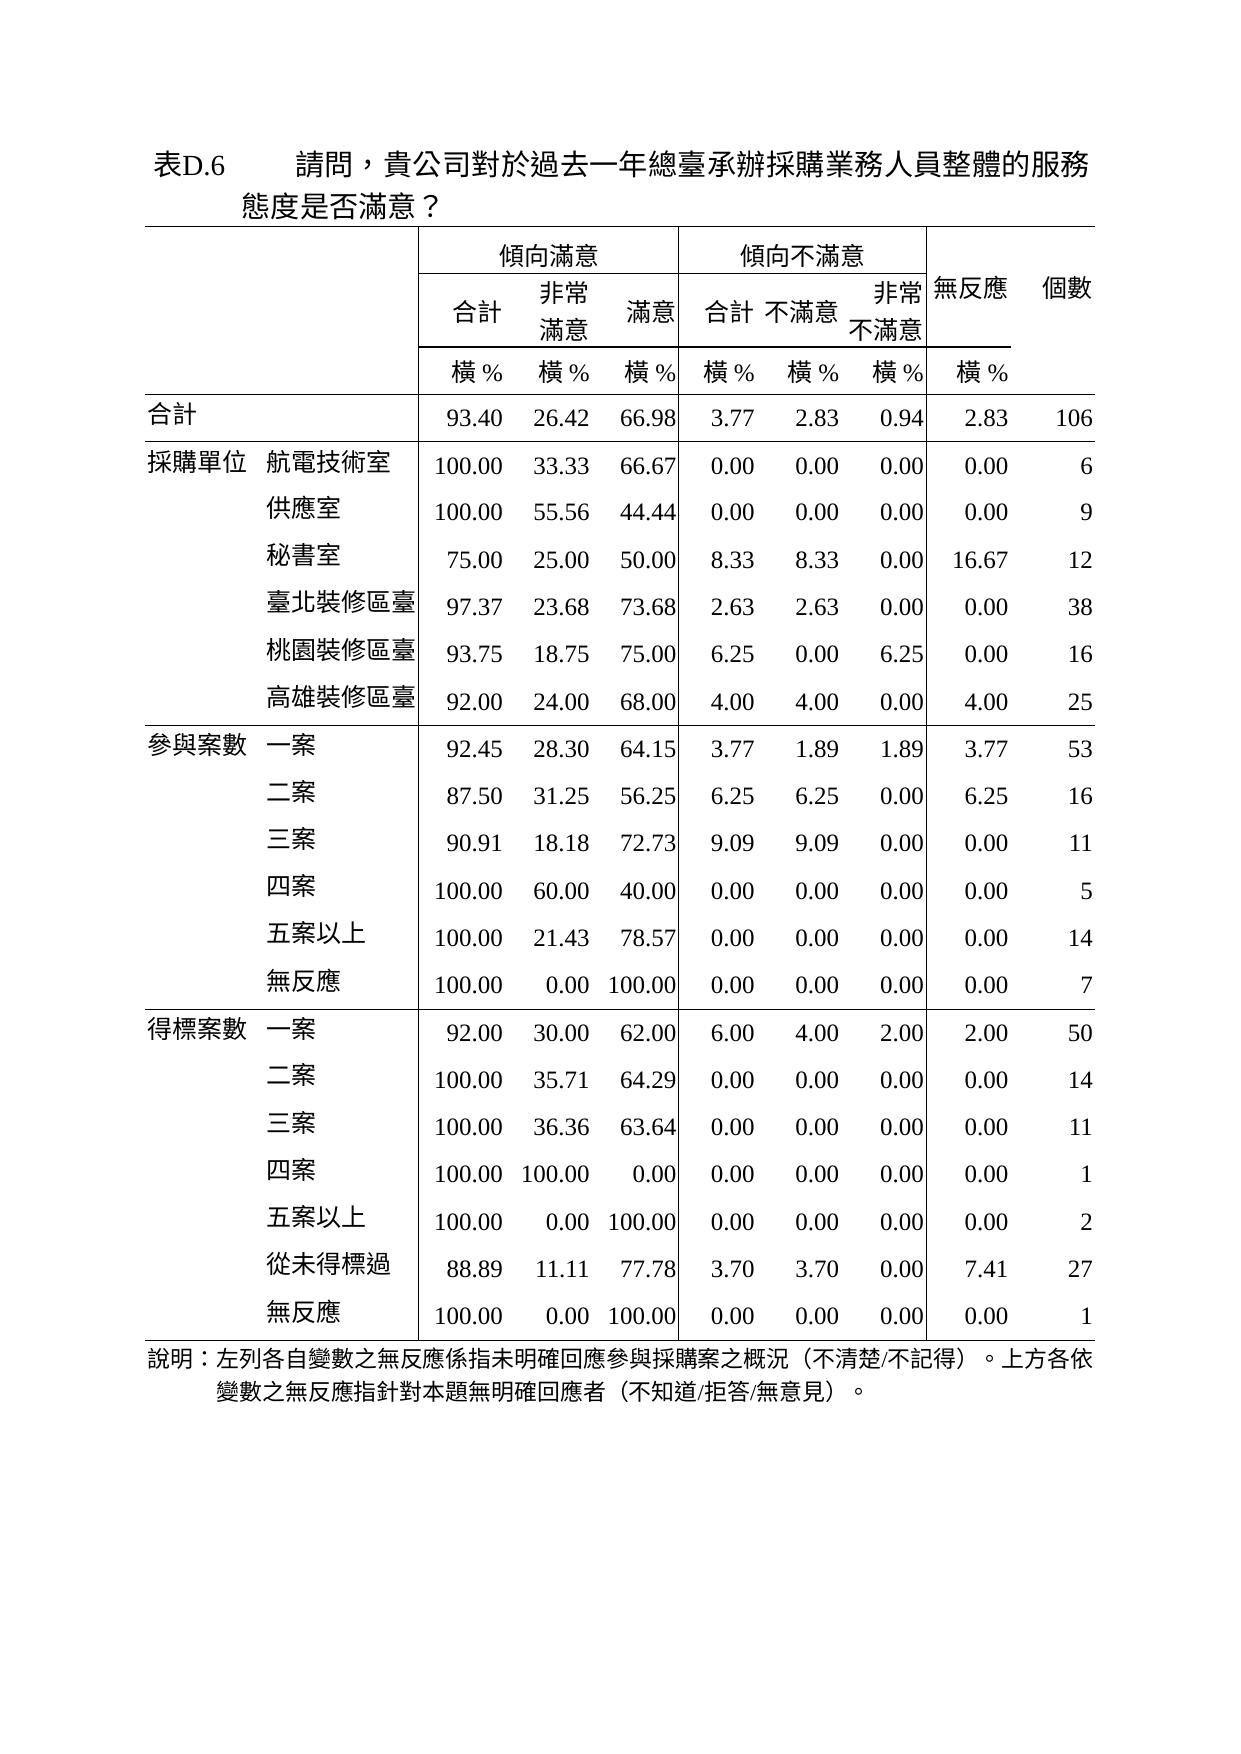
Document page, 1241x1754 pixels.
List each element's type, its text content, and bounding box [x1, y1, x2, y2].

table_cell 31.25 [506, 772, 592, 819]
table_cell 100.00 [592, 1292, 678, 1339]
table_cell 0.00 [592, 1150, 678, 1198]
table_cell 8.33 [757, 536, 842, 583]
table_cell 68.00 [592, 678, 678, 725]
table_cell 8.33 [679, 536, 757, 583]
table_cell 100.00 [592, 961, 678, 1008]
table_cell 橫 % [592, 348, 678, 394]
table_cell 92.45 [419, 726, 506, 772]
table_cell 100.00 [506, 1150, 592, 1198]
table_cell 滿意 [592, 274, 678, 346]
table_cell 87.50 [419, 772, 506, 819]
table_cell 橫 % [842, 348, 926, 394]
table_cell 1.89 [842, 726, 926, 772]
table_cell 0.00 [757, 442, 842, 488]
table_cell 53 [1011, 726, 1095, 772]
table_cell [145, 772, 263, 819]
table_cell 6.25 [927, 772, 1011, 819]
table_cell 2 [1011, 1198, 1095, 1245]
table_cell 106 [1011, 395, 1095, 441]
table_cell 0.00 [927, 867, 1011, 914]
table_cell 100.00 [419, 1056, 506, 1103]
table_cell 18.18 [506, 819, 592, 867]
table_cell 0.00 [679, 1198, 757, 1245]
table_cell 0.00 [679, 961, 757, 1008]
table_cell 14 [1011, 1056, 1095, 1103]
table_cell 0.00 [842, 819, 926, 867]
table_cell [145, 914, 263, 961]
table_cell 無反應 [263, 1292, 418, 1339]
table_cell 0.00 [757, 1292, 842, 1339]
table_cell 參與案數 [145, 726, 263, 772]
table_cell 30.00 [506, 1010, 592, 1056]
table_cell 0.00 [842, 1292, 926, 1339]
table_cell 62.00 [592, 1010, 678, 1056]
table_cell 0.00 [757, 488, 842, 536]
table_cell 0.00 [927, 1292, 1011, 1339]
table_cell 合計 [419, 274, 506, 346]
table_cell 93.40 [419, 395, 506, 441]
table_cell 0.00 [506, 1198, 592, 1245]
table_cell 桃園裝修區臺 [263, 630, 418, 677]
table_cell 2.83 [757, 395, 842, 441]
table_cell 7.41 [927, 1245, 1011, 1292]
table_cell 100.00 [419, 1292, 506, 1339]
table_cell 0.00 [842, 914, 926, 961]
table_cell 合計 [145, 395, 263, 441]
table_cell 0.00 [679, 1056, 757, 1103]
table_cell 3.77 [679, 726, 757, 772]
table_cell 0.00 [927, 1150, 1011, 1198]
table_cell 0.00 [506, 1292, 592, 1339]
table_cell 0.00 [842, 488, 926, 536]
table_cell 非常 滿意 [506, 274, 592, 346]
table_cell 72.73 [592, 819, 678, 867]
table_cell 36.36 [506, 1103, 592, 1150]
table_cell 44.44 [592, 488, 678, 536]
table_cell 五案以上 [263, 1198, 418, 1245]
table_cell 2.83 [927, 395, 1011, 441]
table_cell 0.00 [842, 1056, 926, 1103]
table_cell 73.68 [592, 583, 678, 630]
table_cell 14 [1011, 914, 1095, 961]
table_cell 9.09 [757, 819, 842, 867]
table_cell 四案 [263, 1150, 418, 1198]
table_cell 0.00 [679, 1103, 757, 1150]
table_cell 秘書室 [263, 536, 418, 583]
table_cell 3.77 [927, 726, 1011, 772]
table_header 傾向不滿意 [679, 227, 926, 273]
table_cell 0.00 [927, 442, 1011, 488]
table_cell 0.00 [927, 583, 1011, 630]
table_cell [145, 583, 263, 630]
table_cell 0.00 [679, 1150, 757, 1198]
table_cell 2.63 [679, 583, 757, 630]
table_cell 採購單位 [145, 442, 263, 488]
table_cell 100.00 [419, 867, 506, 914]
table_cell 橫 % [419, 348, 506, 394]
table_cell 100.00 [419, 914, 506, 961]
table_cell 0.00 [842, 1198, 926, 1245]
table_cell 0.00 [842, 583, 926, 630]
table_cell 100.00 [419, 488, 506, 536]
table_cell 橫 % [679, 348, 757, 394]
table_cell 50.00 [592, 536, 678, 583]
table_cell 一案 [263, 726, 418, 772]
table_cell 0.00 [679, 488, 757, 536]
table_cell 1 [1011, 1292, 1095, 1339]
table_cell [145, 1103, 263, 1150]
table_cell 64.15 [592, 726, 678, 772]
table_cell 18.75 [506, 630, 592, 677]
table_cell 0.00 [679, 914, 757, 961]
table_cell 0.00 [757, 867, 842, 914]
table_cell 二案 [263, 772, 418, 819]
table_header 個數 [1011, 227, 1095, 346]
table_cell 1.89 [757, 726, 842, 772]
table_cell 3.70 [757, 1245, 842, 1292]
table_cell [145, 1245, 263, 1292]
table_cell 4.00 [679, 678, 757, 725]
table_cell 6.00 [679, 1010, 757, 1056]
table_cell 6.25 [679, 630, 757, 677]
table_cell 100.00 [592, 1198, 678, 1245]
table_cell [145, 961, 263, 1008]
table_cell 27 [1011, 1245, 1095, 1292]
table_cell 100.00 [419, 1198, 506, 1245]
table_cell [145, 819, 263, 867]
table_cell 78.57 [592, 914, 678, 961]
table_cell 0.00 [679, 867, 757, 914]
table_cell 0.00 [927, 961, 1011, 1008]
table_cell [145, 536, 263, 583]
table_cell 0.00 [842, 1245, 926, 1292]
table_cell 4.00 [757, 678, 842, 725]
table_cell 0.00 [842, 1150, 926, 1198]
table_cell 92.00 [419, 1010, 506, 1056]
table_cell 橫 % [757, 348, 842, 394]
table_cell 21.43 [506, 914, 592, 961]
table_cell 0.00 [757, 630, 842, 677]
table_cell 0.00 [757, 914, 842, 961]
list 請問，貴公司對於過去一年總臺承辦採購業務人員整體的服務態度是否滿意？ [153, 142, 1092, 226]
table_cell 0.00 [757, 1056, 842, 1103]
table_cell 0.00 [927, 630, 1011, 677]
table_cell 64.29 [592, 1056, 678, 1103]
table_cell 四案 [263, 867, 418, 914]
table_cell 0.00 [927, 819, 1011, 867]
table_cell 2.63 [757, 583, 842, 630]
table_cell [145, 488, 263, 536]
table_cell 35.71 [506, 1056, 592, 1103]
table_cell 11.11 [506, 1245, 592, 1292]
table_cell 25.00 [506, 536, 592, 583]
table_cell 0.00 [757, 1103, 842, 1150]
table_header [145, 227, 418, 394]
table_cell [1011, 346, 1095, 394]
table_cell 從未得標過 [263, 1245, 418, 1292]
table_cell 11 [1011, 819, 1095, 867]
table_cell 0.00 [842, 772, 926, 819]
table_cell 3.70 [679, 1245, 757, 1292]
table_cell 臺北裝修區臺 [263, 583, 418, 630]
table_cell 橫 % [506, 348, 592, 394]
table_cell 0.00 [679, 1292, 757, 1339]
table_cell 得標案數 [145, 1010, 263, 1056]
table_cell 2.00 [927, 1010, 1011, 1056]
table_cell 非常 不滿意 [842, 274, 926, 346]
table_cell 0.00 [506, 961, 592, 1008]
table_cell 77.78 [592, 1245, 678, 1292]
table_cell [145, 867, 263, 914]
table_cell 4.00 [757, 1010, 842, 1056]
table_cell 7 [1011, 961, 1095, 1008]
table_header 無反應 [927, 227, 1011, 346]
table_cell 6.25 [757, 772, 842, 819]
table_cell 6.25 [842, 630, 926, 677]
table_cell 75.00 [592, 630, 678, 677]
table_cell 63.64 [592, 1103, 678, 1150]
table_cell 97.37 [419, 583, 506, 630]
table_cell 供應室 [263, 488, 418, 536]
table_cell 56.25 [592, 772, 678, 819]
table_cell 0.00 [927, 1056, 1011, 1103]
table_cell 五案以上 [263, 914, 418, 961]
table_cell 高雄裝修區臺 [263, 678, 418, 725]
table_cell [145, 1198, 263, 1245]
table_cell 26.42 [506, 395, 592, 441]
table_cell 9 [1011, 488, 1095, 536]
table_cell 0.00 [927, 1103, 1011, 1150]
table_cell 90.91 [419, 819, 506, 867]
table_cell 2.00 [842, 1010, 926, 1056]
table_cell 0.00 [757, 1150, 842, 1198]
table_cell 93.75 [419, 630, 506, 677]
table_cell [145, 678, 263, 725]
table_cell 75.00 [419, 536, 506, 583]
table_cell 55.56 [506, 488, 592, 536]
table_cell 橫 % [927, 348, 1011, 394]
table_cell 0.00 [927, 914, 1011, 961]
table_cell 9.09 [679, 819, 757, 867]
table_header 傾向滿意 [419, 227, 678, 273]
table_cell 0.00 [842, 536, 926, 583]
table_cell 40.00 [592, 867, 678, 914]
table_cell 6.25 [679, 772, 757, 819]
table_cell 無反應 [263, 961, 418, 1008]
table_cell 0.00 [757, 1198, 842, 1245]
table_cell 92.00 [419, 678, 506, 725]
table_cell 23.68 [506, 583, 592, 630]
table_cell 25 [1011, 678, 1095, 725]
table_cell 100.00 [419, 442, 506, 488]
table_cell 合計 [679, 274, 757, 346]
table_cell 66.67 [592, 442, 678, 488]
table_cell [145, 1292, 263, 1339]
table_cell 1 [1011, 1150, 1095, 1198]
table_cell 二案 [263, 1056, 418, 1103]
table_cell 0.00 [842, 442, 926, 488]
table_cell 0.00 [842, 1103, 926, 1150]
table_cell 50 [1011, 1010, 1095, 1056]
table_cell 100.00 [419, 1103, 506, 1150]
table_cell 100.00 [419, 961, 506, 1008]
table_cell 88.89 [419, 1245, 506, 1292]
table_cell 0.00 [679, 442, 757, 488]
table_cell 0.00 [842, 961, 926, 1008]
table_cell 6 [1011, 442, 1095, 488]
table_cell 33.33 [506, 442, 592, 488]
table_cell 0.00 [757, 961, 842, 1008]
table_cell 16.67 [927, 536, 1011, 583]
table_cell 0.94 [842, 395, 926, 441]
text 說明：左列各自變數之無反應係指未明確回應參與採購案之概況（不清楚/不記得）。上方各依變數之無反應指針對本題無明確回應者（不知道/拒答/無意見）。 [148, 1341, 1092, 1407]
table_cell [145, 1056, 263, 1103]
table_cell [145, 630, 263, 677]
table_cell 11 [1011, 1103, 1095, 1150]
table_cell 4.00 [927, 678, 1011, 725]
table_cell 60.00 [506, 867, 592, 914]
table_cell 5 [1011, 867, 1095, 914]
table_cell 0.00 [927, 1198, 1011, 1245]
table_cell 16 [1011, 630, 1095, 677]
table_cell 一案 [263, 1010, 418, 1056]
table_cell [263, 395, 418, 441]
table_cell 0.00 [927, 488, 1011, 536]
table_cell 不滿意 [757, 274, 842, 346]
table_cell 100.00 [419, 1150, 506, 1198]
table_cell 66.98 [592, 395, 678, 441]
table_cell [145, 1150, 263, 1198]
table_cell 12 [1011, 536, 1095, 583]
table_cell 三案 [263, 1103, 418, 1150]
table_cell 16 [1011, 772, 1095, 819]
table_cell 航電技術室 [263, 442, 418, 488]
table_cell 28.30 [506, 726, 592, 772]
table_cell 0.00 [842, 867, 926, 914]
table_cell 三案 [263, 819, 418, 867]
table_cell 24.00 [506, 678, 592, 725]
table_cell 38 [1011, 583, 1095, 630]
table_cell 3.77 [679, 395, 757, 441]
table_cell 0.00 [842, 678, 926, 725]
